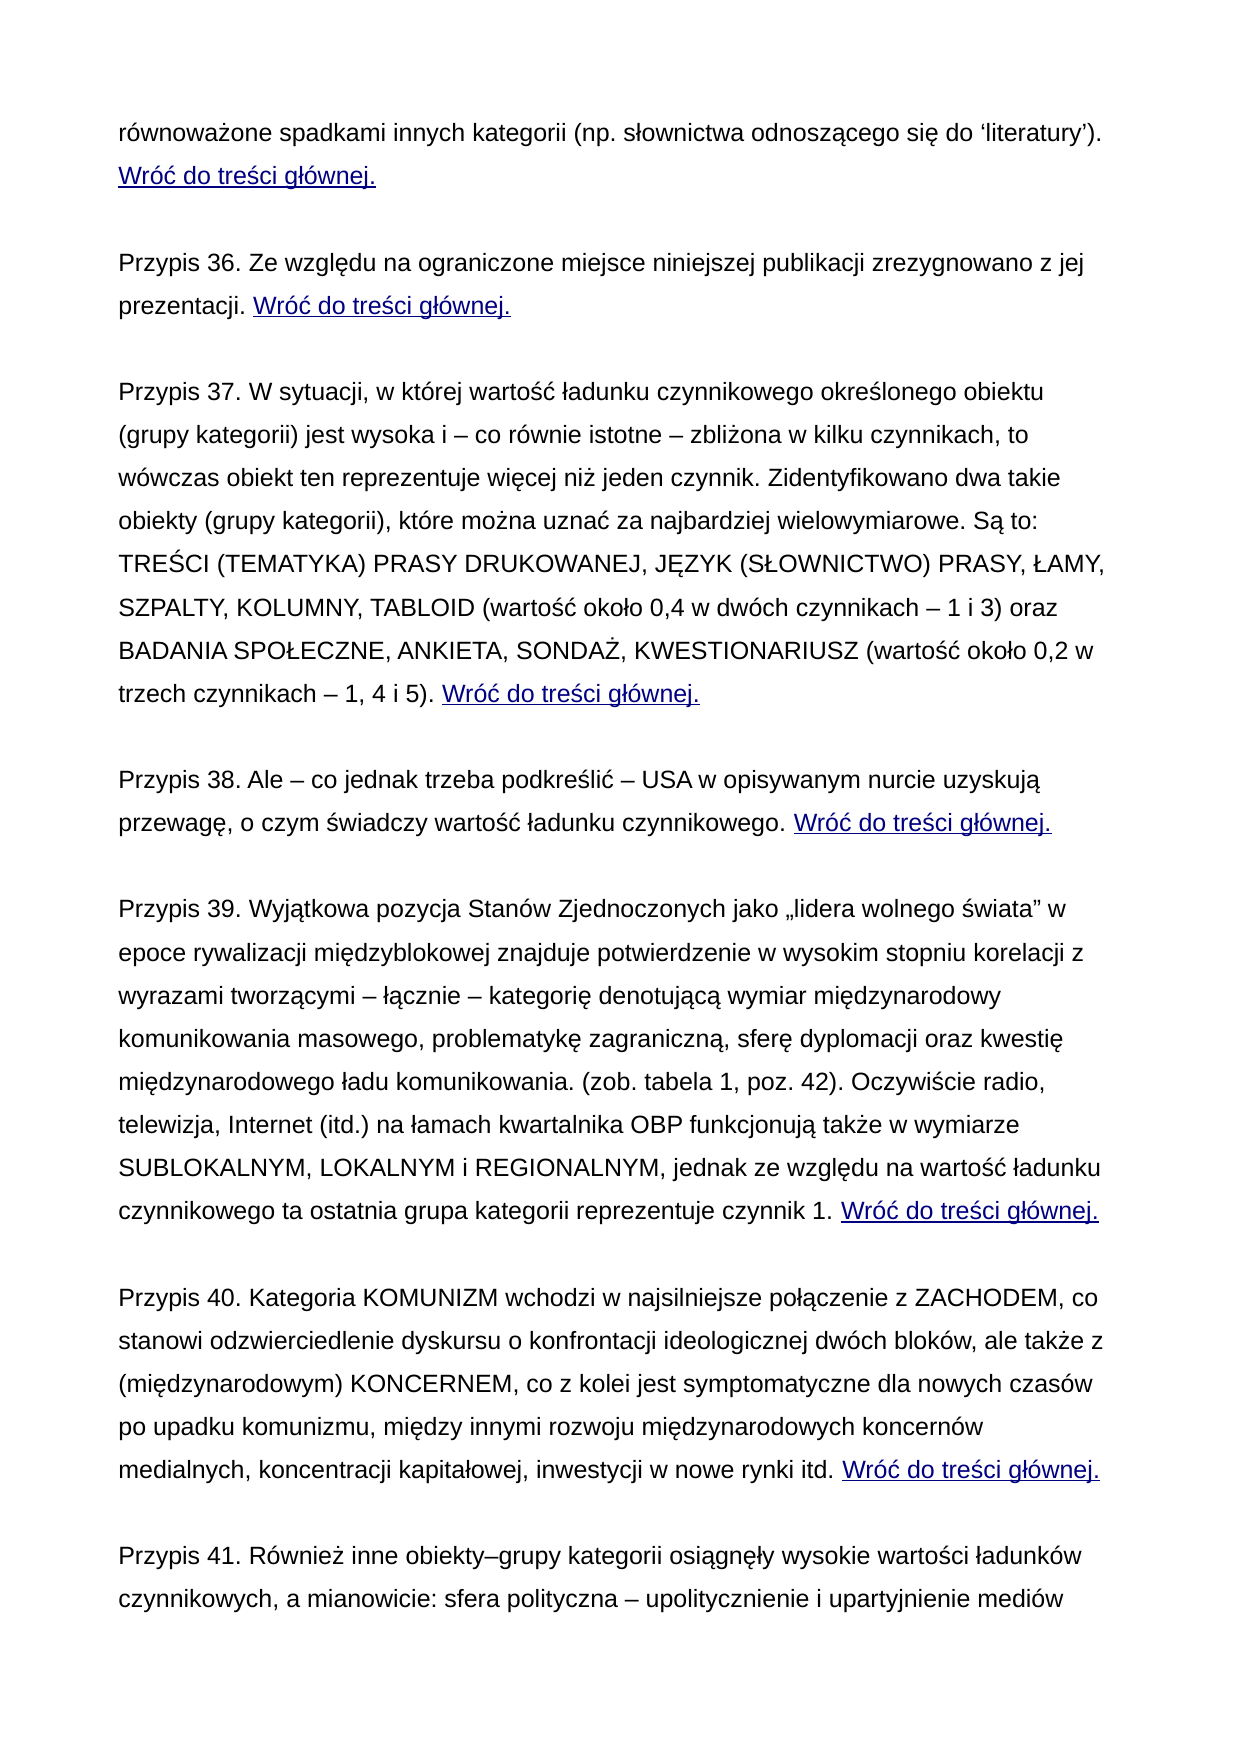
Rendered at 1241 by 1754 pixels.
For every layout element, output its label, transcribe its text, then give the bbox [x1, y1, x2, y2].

text Przypis 37. W sytuacji, w której wartość ładunku czynnikowego określonego obiektu (grupy kategorii) jest wysoka i – co równie istotne – zbliżona w kilku czynnikach, to wówczas obiekt ten reprezentuje więcej niż jeden czynnik. Zidentyfikowano dwa takie obiekty (grupy kategorii), które można uznać za najbardziej wielowymiarowe. Są to: TREŚCI (TEMATYKA) PRASY DRUKOWANEJ, JĘZYK (SŁOWNICTWO) PRASY, ŁAMY, SZPALTY, KOLUMNY, TABLOID (wartość około 0,4 w dwóch czynnikach – 1 i 3) oraz BADANIA SPOŁECZNE, ANKIETA, SONDAŻ, KWESTIONARIUSZ (wartość około 0,2 w trzech czynnikach – 1, 4 i 5). Wróć do treści głównej. [118, 377, 1122, 707]
text Przypis 36. Ze względu na ograniczone miejsce niniejszej publikacji zrezygnowano z jej prezentacji. Wróć do treści głównej. [118, 247, 1122, 319]
text równoważone spadkami innych kategorii (np. słownictwa odnoszącego się do ‘literatury’). Wróć do treści głównej. [118, 118, 1122, 190]
text Przypis 38. Ale – co jednak trzeba podkreślić – USA w opisywanym nurcie uzyskują przewagę, o czym świadczy wartość ładunku czynnikowego. Wróć do treści głównej. [118, 765, 1122, 837]
text Przypis 41. Również inne obiekty–grupy kategorii osiągnęły wysokie wartości ładunków czynnikowych, a mianowicie: sfera polityczna – upolitycznienie i upartyjnienie mediów [118, 1541, 1122, 1613]
text Przypis 39. Wyjątkowa pozycja Stanów Zjednoczonych jako „lidera wolnego świata” w epoce rywalizacji międzyblokowej znajduje potwierdzenie w wysokim stopniu korelacji z wyrazami tworzącymi – łącznie – kategorię denotującą wymiar międzynarodowy komunikowania masowego, problematykę zagraniczną, sferę dyplomacji oraz kwestię międzynarodowego ładu komunikowania. (zob. tabela 1, poz. 42). Oczywiście radio, telewizja, Internet (itd.) na łamach kwartalnika OBP funkcjonują także w wymiarze SUBLOKALNYM, LOKALNYM i REGIONALNYM, jednak ze względu na wartość ładunku czynnikowego ta ostatnia grupa kategorii reprezentuje czynnik 1. Wróć do treści głównej. [118, 894, 1122, 1225]
text Przypis 40. Kategoria KOMUNIZM wchodzi w najsilniejsze połączenie z ZACHODEM, co stanowi odzwierciedlenie dyskursu o konfrontacji ideologicznej dwóch bloków, ale także z (międzynarodowym) KONCERNEM, co z kolei jest symptomatyczne dla nowych czasów po upadku komunizmu, między innymi rozwoju międzynarodowych koncernów medialnych, koncentracji kapitałowej, inwestycji w nowe rynki itd. Wróć do treści głównej. [118, 1282, 1122, 1484]
